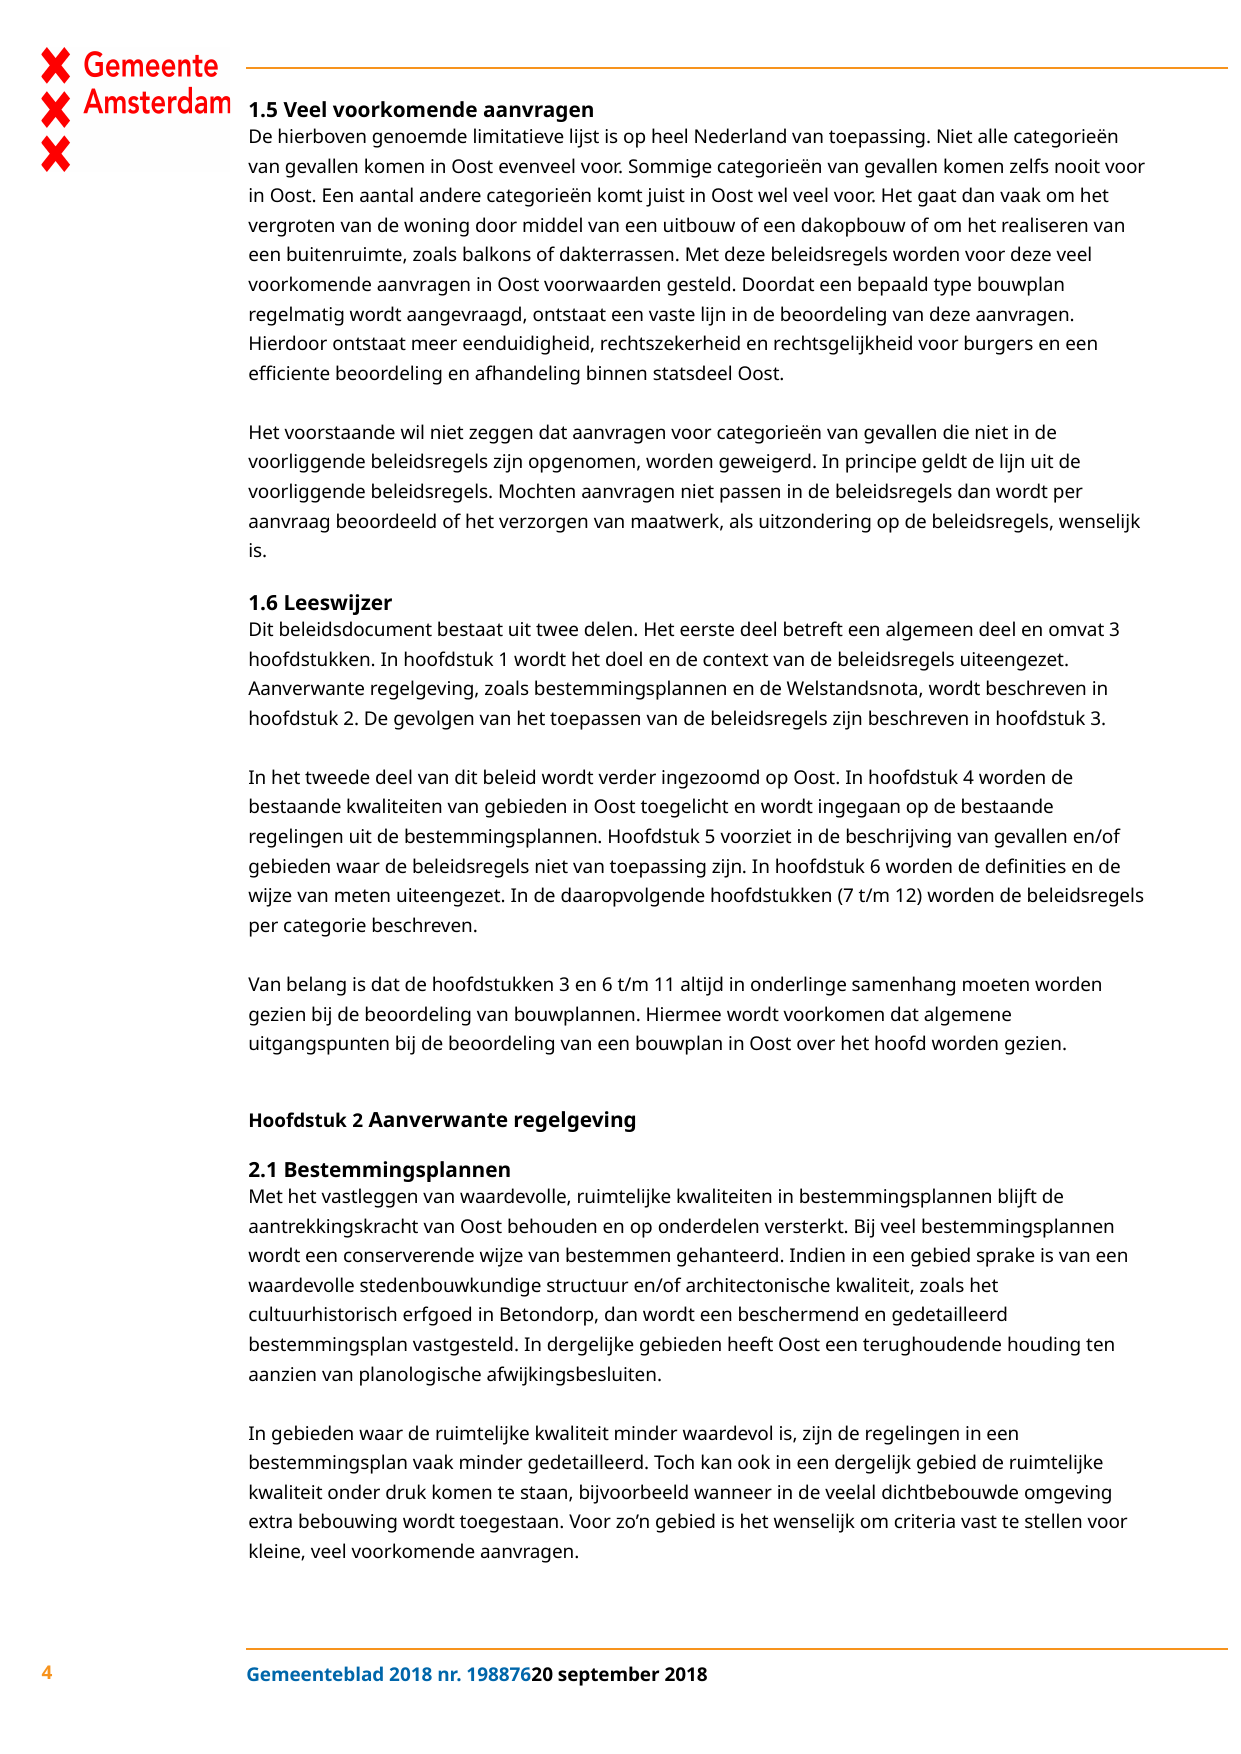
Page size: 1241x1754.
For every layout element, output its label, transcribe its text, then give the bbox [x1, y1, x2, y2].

text Het voorstaande wil niet zeggen dat aanvragen voor categorieën van gevallen die niet in de voorliggende beleidsregels zijn opgenomen, worden geweigerd. In principe geldt de lijn uit de voorliggende beleidsregels. Mochten aanvragen niet passen in de beleidsregels dan wordt per aanvraag beoordeeld of het verzorgen van maatwerk, als uitzondering op de beleidsregels, wenselijk is. [248, 419, 1152, 563]
text Dit beleidsdocument bestaat uit twee delen. Het eerste deel betreft een algemeen deel en omvat 3 hoofdstukken. In hoofdstuk 1 wordt het doel en de context van de beleidsregels uiteengezet. Aanverwante regelgeving, zoals bestemmingsplannen en de Welstandsnota, wordt beschreven in hoofdstuk 2. De gevolgen van het toepassen van de beleidsregels zijn beschreven in hoofdstuk 3. [248, 616, 1152, 731]
text 1.6 Leeswijzer [248, 588, 1152, 616]
text In gebieden waar de ruimtelijke kwaliteit minder waardevol is, zijn de regelingen in een bestemmingsplan vaak minder gedetailleerd. Toch kan ook in een dergelijk gebied de ruimtelijke kwaliteit onder druk komen te staan, bijvoorbeeld wanneer in de veelal dichtbebouwde omgeving extra bebouwing wordt toegestaan. Voor zo’n gebied is het wenselijk om criteria vast te stellen voor kleine, veel voorkomende aanvragen. [248, 1420, 1152, 1564]
text 2.1 Bestemmingsplannen [248, 1155, 1152, 1183]
text Hoofdstuk 2 Aanverwante regelgeving [248, 1106, 1152, 1134]
text De hierboven genoemde limitatieve lijst is op heel Nederland van toepassing. Niet alle categorieën van gevallen komen in Oost evenveel voor. Sommige categorieën van gevallen komen zelfs nooit voor in Oost. Een aantal andere categorieën komt juist in Oost wel veel voor. Het gaat dan vaak om het vergroten van de woning door middel van een uitbouw of een dakopbouw of om het realiseren van een buitenruimte, zoals balkons of dakterrassen. Met deze beleidsregels worden voor deze veel voorkomende aanvragen in Oost voorwaarden gesteld. Doordat een bepaald type bouwplan regelmatig wordt aangevraagd, ontstaat een vaste lijn in de beoordeling van deze aanvragen. Hierdoor ontstaat meer eenduidigheid, rechtszekerheid en rechtsgelijkheid voor burgers en een efficiente beoordeling en afhandeling binnen statsdeel Oost. [248, 123, 1152, 386]
text Met het vastleggen van waardevolle, ruimtelijke kwaliteiten in bestemmingsplannen blijft de aantrekkingskracht van Oost behouden en op onderdelen versterkt. Bij veel bestemmingsplannen wordt een conserverende wijze van bestemmen gehanteerd. Indien in een gebied sprake is van een waardevolle stedenbouwkundige structuur en/of architectonische kwaliteit, zoals het cultuurhistorisch erfgoed in Betondorp, dan wordt een beschermend en gedetailleerd bestemmingsplan vastgesteld. In dergelijke gebieden heeft Oost een terughoudende houding ten aanzien van planologische afwijkingsbesluiten. [248, 1183, 1152, 1387]
text Van belang is dat de hoofdstukken 3 en 6 t/m 11 altijd in onderlinge samenhang moeten worden gezien bij de beoordeling van bouwplannen. Hiermee wordt voorkomen dat algemene uitgangspunten bij de beoordeling van een bouwplan in Oost over het hoofd worden gezien. [248, 971, 1152, 1056]
text In het tweede deel van dit beleid wordt verder ingezoomd op Oost. In hoofdstuk 4 worden de bestaande kwaliteiten van gebieden in Oost toegelicht en wordt ingegaan op de bestaande regelingen uit de bestemmingsplannen. Hoofdstuk 5 voorziet in de beschrijving van gevallen en/of gebieden waar de beleidsregels niet van toepassing zijn. In hoofdstuk 6 worden de definities en de wijze van meten uiteengezet. In de daaropvolgende hoofdstukken (7 t/m 12) worden de beleidsregels per categorie beschreven. [248, 764, 1152, 938]
picture [41, 47, 231, 172]
text 1.5 Veel voorkomende aanvragen [248, 95, 1152, 123]
